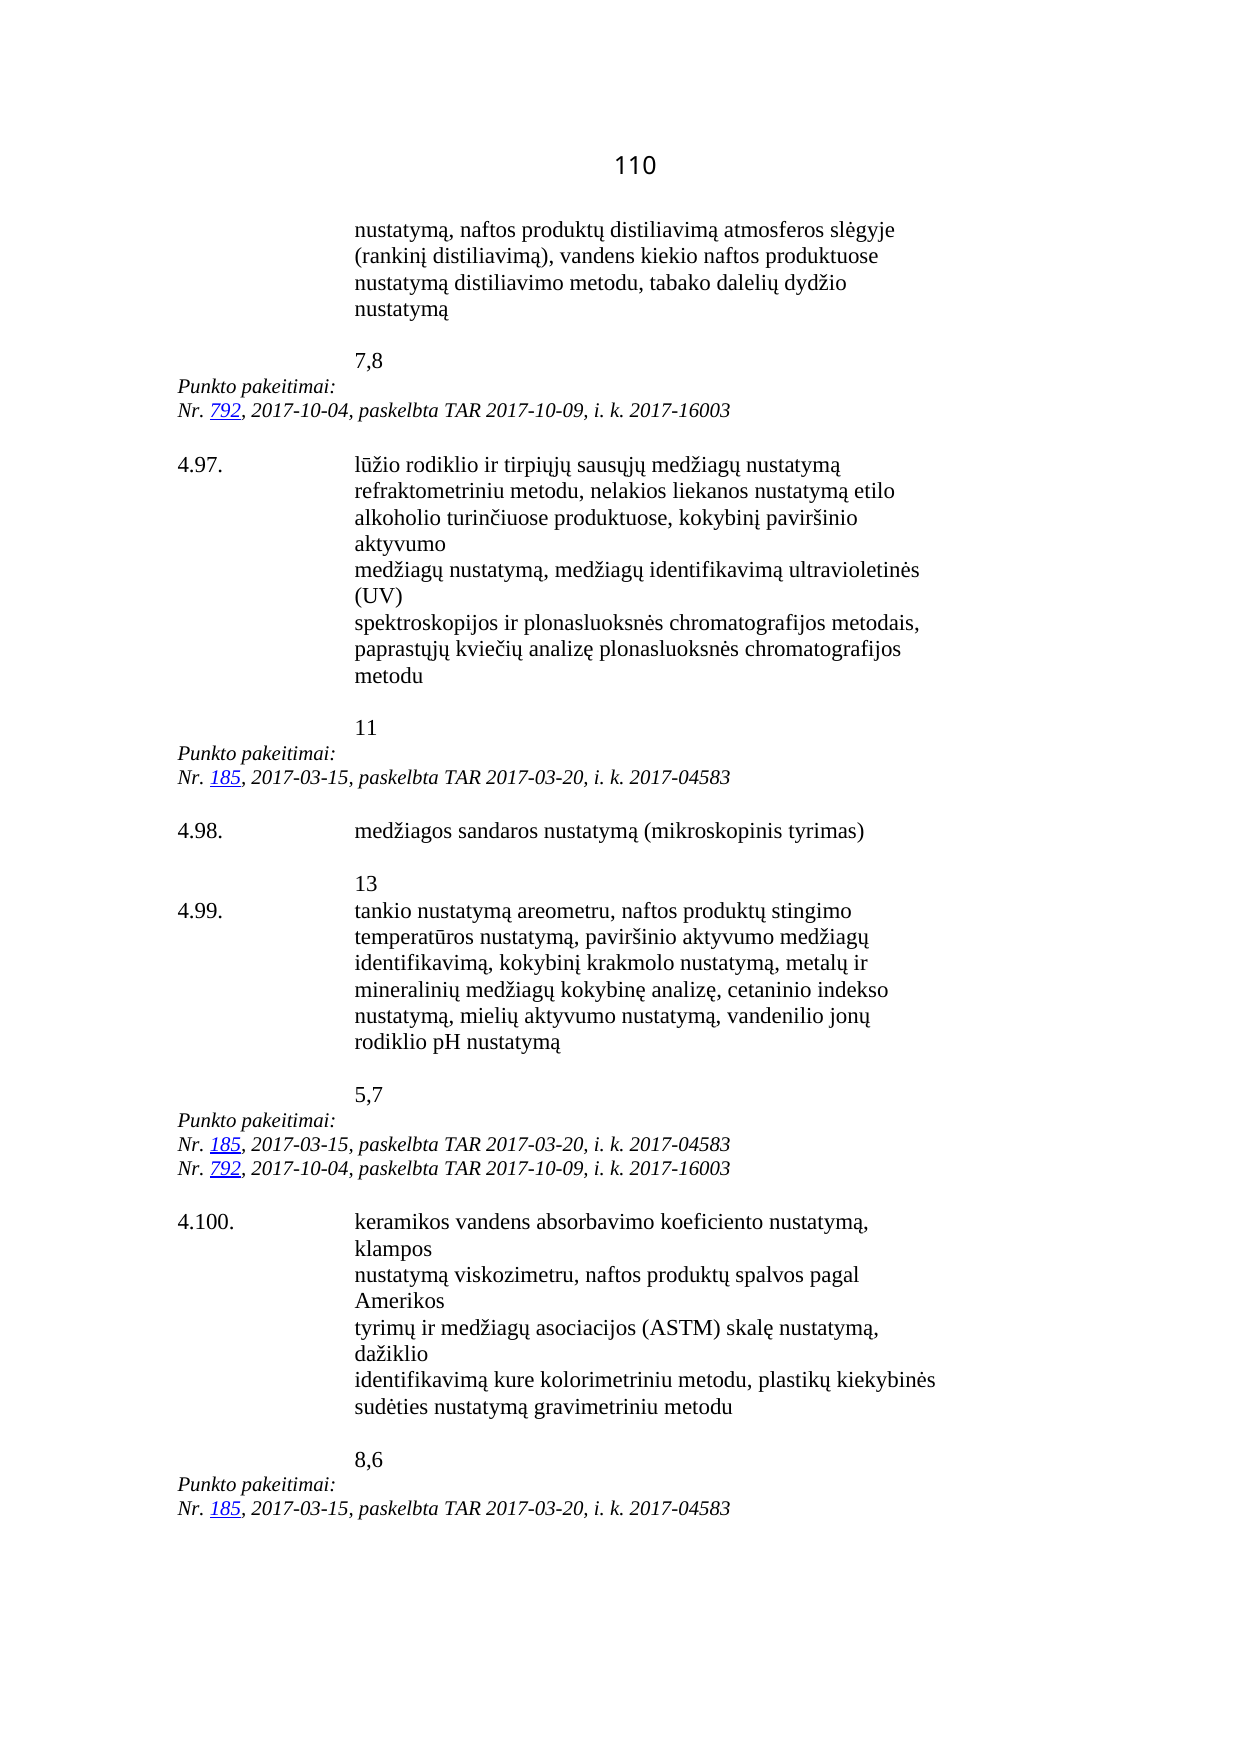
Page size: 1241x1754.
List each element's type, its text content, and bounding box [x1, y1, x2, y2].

text identifikavimą, kokybinį krakmolo nustatymą, metalų ir [354, 949, 945, 976]
text tyrimų ir medžiagų asociacijos (ASTM) skalę nustatymą, dažiklio [354, 1314, 945, 1367]
text metodu 11 [354, 662, 945, 741]
text rodiklio pH nustatymą 5,7 [354, 1028, 945, 1107]
text 4.100. keramikos vandens absorbavimo koeficiento nustatymą, klampos [177, 1208, 945, 1261]
text paprastųjų kviečių analizę plonasluoksnės chromatografijos [354, 635, 945, 662]
text nustatymą viskozimetru, naftos produktų spalvos pagal Amerikos [354, 1261, 945, 1314]
text spektroskopijos ir plonasluoksnės chromatografijos metodais, [354, 609, 945, 635]
text Nr. 792, 2017-10-04, paskelbta TAR 2017-10-09, i. k. 2017-16003 [177, 398, 1092, 422]
text Punkto pakeitimai: [177, 741, 1092, 765]
text Nr. 792, 2017-10-04, paskelbta TAR 2017-10-09, i. k. 2017-16003 [177, 1156, 1092, 1180]
text refraktometriniu metodu, nelakios liekanos nustatymą etilo [354, 477, 945, 503]
text 4.98. medžiagos sandaros nustatymą (mikroskopinis tyrimas) 13 [177, 818, 945, 897]
text Nr. 185, 2017-03-15, paskelbta TAR 2017-03-20, i. k. 2017-04583 [177, 765, 1092, 789]
text Nr. 185, 2017-03-15, paskelbta TAR 2017-03-20, i. k. 2017-04583 [177, 1132, 1092, 1156]
text sudėties nustatymą gravimetriniu metodu 8,6 [354, 1393, 945, 1472]
text Punkto pakeitimai: [177, 374, 1092, 398]
text identifikavimą kure kolorimetriniu metodu, plastikų kiekybinės [354, 1367, 945, 1393]
text (rankinį distiliavimą), vandens kiekio naftos produktuose [354, 242, 945, 268]
text alkoholio turinčiuose produktuose, kokybinį paviršinio aktyvumo [354, 503, 945, 556]
text Punkto pakeitimai: [177, 1107, 1092, 1132]
text nustatymą distiliavimo metodu, tabako dalelių dydžio [354, 268, 945, 295]
text nustatymą, mielių aktyvumo nustatymą, vandenilio jonų [354, 1002, 945, 1028]
text Nr. 185, 2017-03-15, paskelbta TAR 2017-03-20, i. k. 2017-04583 [177, 1496, 1092, 1520]
text nustatymą 7,8 [354, 295, 945, 374]
text Punkto pakeitimai: [177, 1472, 1092, 1496]
text nustatymą, naftos produktų distiliavimą atmosferos slėgyje [354, 216, 945, 242]
text mineralinių medžiagų kokybinę analizę, cetaninio indekso [354, 976, 945, 1002]
text 4.99. tankio nustatymą areometru, naftos produktų stingimo [177, 897, 945, 923]
text 4.97. lūžio rodiklio ir tirpiųjų sausųjų medžiagų nustatymą [177, 451, 945, 477]
text medžiagų nustatymą, medžiagų identifikavimą ultravioletinės (UV) [354, 556, 945, 609]
text temperatūros nustatymą, paviršinio aktyvumo medžiagų [354, 923, 945, 949]
